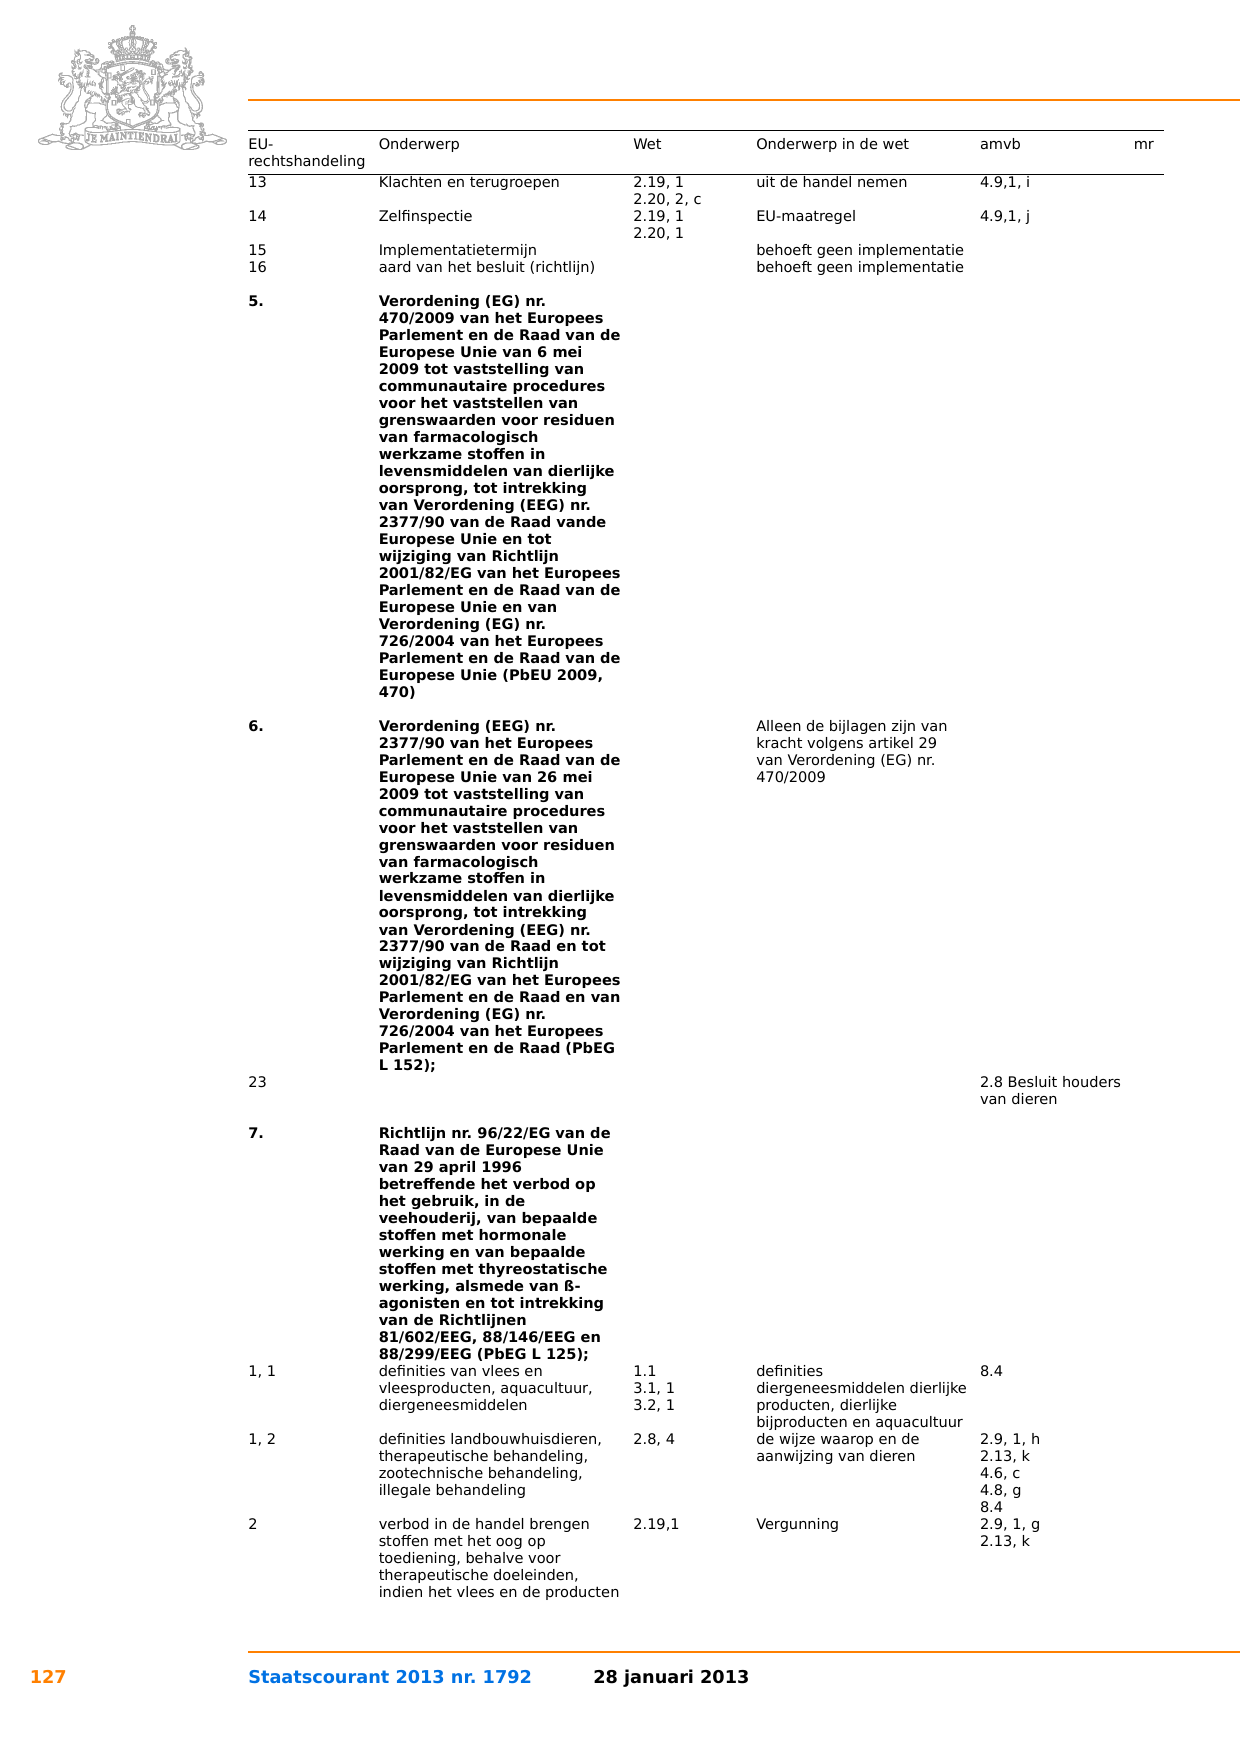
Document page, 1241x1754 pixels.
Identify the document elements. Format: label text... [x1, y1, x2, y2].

table_cell Richtlijn nr. 96/22/EG van de Raad van de Europese Unie van 29 april 1996 betreffende het verbod op het gebruik, in de veehouderij, van bepaalde stoffen met hormonale werking en van bepaalde stoffen met thyreostatische werking, alsmede van ß-agonisten en tot intrekking van de Richtlijnen 81/602/EEG, 88/146/EEG en 88/299/EEG (PbEG L 125); [373, 1125, 627, 1363]
table_cell 5. [248, 293, 373, 701]
table_cell EU-maatregel [750, 208, 974, 242]
table_header Wet [627, 131, 750, 174]
table_cell [974, 276, 1127, 293]
table_cell aard van het besluit (richtlijn) [373, 259, 627, 276]
table_cell 2 [248, 1516, 373, 1601]
table_cell [974, 701, 1127, 718]
table_cell [1128, 1431, 1163, 1516]
table_cell [1128, 1516, 1163, 1601]
table_cell Klachten en terugroepen [373, 175, 627, 208]
table_cell [750, 276, 974, 293]
table_cell Zelfinspectie [373, 208, 627, 242]
table_cell [248, 276, 373, 293]
table_cell [1128, 259, 1163, 276]
table_cell 2.8 Besluit houders van dieren [974, 1074, 1127, 1108]
table_cell behoeft geen implementatie [750, 259, 974, 276]
table_cell 2.9, 1, g 2.13, k [974, 1516, 1127, 1601]
table_cell 23 [248, 1074, 373, 1108]
table_cell [750, 701, 974, 718]
table_cell definities van vlees en vleesproducten, aquacultuur, diergeneesmiddelen [373, 1363, 627, 1431]
table_cell [1128, 242, 1163, 259]
table_cell [974, 718, 1127, 1074]
table_cell verbod in de handel brengen stoffen met het oog op toediening, behalve voor therapeutische doeleinden, indien het vlees en de producten [373, 1516, 627, 1601]
table_cell 7. [248, 1125, 373, 1363]
table_cell 2.19, 1 2.20, 2, c [627, 175, 750, 208]
picture [38, 25, 227, 150]
table_cell [750, 1125, 974, 1363]
table_cell [373, 701, 627, 718]
table_cell [1128, 1108, 1163, 1125]
table_cell [373, 1108, 627, 1125]
table_cell 2.8, 4 [627, 1431, 750, 1516]
table_cell [627, 1108, 750, 1125]
table_cell 4.9,1, j [974, 208, 1127, 242]
table_cell 14 [248, 208, 373, 242]
table_cell 13 [248, 175, 373, 208]
table_cell uit de handel nemen [750, 175, 974, 208]
table_cell [373, 276, 627, 293]
table_cell [1128, 208, 1163, 242]
table_cell [627, 276, 750, 293]
table_cell 1, 1 [248, 1363, 373, 1431]
table_cell [1128, 175, 1163, 208]
table_cell [1128, 1363, 1163, 1431]
table_cell 1.1 3.1, 1 3.2, 1 [627, 1363, 750, 1431]
table_cell [248, 1108, 373, 1125]
table_cell 6. [248, 718, 373, 1074]
table_cell 2.19,1 [627, 1516, 750, 1601]
table_cell 2.9, 1, h 2.13, k 4.6, c 4.8, g 8.4 [974, 1431, 1127, 1516]
table_header amvb [974, 131, 1127, 174]
table_header Onderwerp [373, 131, 627, 174]
table_cell Verordening (EEG) nr. 2377/90 van het Europees Parlement en de Raad van de Europese Unie van 26 mei 2009 tot vaststelling van communautaire procedures voor het vaststellen van grenswaarden voor residuen van farmacologisch werkzame stoffen in levensmiddelen van dierlijke oorsprong, tot intrekking van Verordening (EEG) nr. 2377/90 van de Raad en tot wijziging van Richtlijn 2001/82/EG van het Europees Parlement en de Raad en van Verordening (EG) nr. 726/2004 van het Europees Parlement en de Raad (PbEG L 152); [373, 718, 627, 1074]
table_cell [627, 293, 750, 701]
table_cell [1128, 1074, 1163, 1108]
table_cell de wijze waarop en de aanwijzing van dieren [750, 1431, 974, 1516]
table_cell [1128, 1125, 1163, 1363]
table_cell [1128, 701, 1163, 718]
table_cell [974, 1125, 1127, 1363]
table_cell [974, 242, 1127, 259]
table_header Onderwerp in de wet [750, 131, 974, 174]
table_cell 2.19, 1 2.20, 1 [627, 208, 750, 242]
table_cell [627, 718, 750, 1074]
table_cell [750, 293, 974, 701]
table_cell [627, 701, 750, 718]
table_cell 8.4 [974, 1363, 1127, 1431]
table_cell [750, 1108, 974, 1125]
table_cell Verordening (EG) nr. 470/2009 van het Europees Parlement en de Raad van de Europese Unie van 6 mei 2009 tot vaststelling van communautaire procedures voor het vaststellen van grenswaarden voor residuen van farmacologisch werkzame stoffen in levensmiddelen van dierlijke oorsprong, tot intrekking van Verordening (EEG) nr. 2377/90 van de Raad vande Europese Unie en tot wijziging van Richtlijn 2001/82/EG van het Europees Parlement en de Raad van de Europese Unie en van Verordening (EG) nr. 726/2004 van het Europees Parlement en de Raad van de Europese Unie (PbEU 2009, 470) [373, 293, 627, 701]
table_cell [1128, 293, 1163, 701]
table_cell [1128, 276, 1163, 293]
table_cell definities diergeneesmiddelen dierlijke producten, dierlijke bijproducten en aquacultuur [750, 1363, 974, 1431]
table_cell [974, 293, 1127, 701]
table_cell Vergunning [750, 1516, 974, 1601]
table_cell [1128, 718, 1163, 1074]
table_cell [750, 1074, 974, 1108]
table_cell 15 [248, 242, 373, 259]
table_cell [627, 1074, 750, 1108]
table_cell definities landbouwhuisdieren, therapeutische behandeling, zootechnische behandeling, illegale behandeling [373, 1431, 627, 1516]
table_cell [248, 701, 373, 718]
table_cell [974, 259, 1127, 276]
table_cell [627, 1125, 750, 1363]
table_cell 16 [248, 259, 373, 276]
table_cell 4.9,1, i [974, 175, 1127, 208]
table_cell [627, 242, 750, 259]
table_cell Implementatietermijn [373, 242, 627, 259]
table_cell [373, 1074, 627, 1108]
table_cell [627, 259, 750, 276]
table_cell [974, 1108, 1127, 1125]
table_cell behoeft geen implementatie [750, 242, 974, 259]
table_header EU-rechtshandeling [248, 131, 373, 174]
table_cell 1, 2 [248, 1431, 373, 1516]
table_cell Alleen de bijlagen zijn van kracht volgens artikel 29 van Verordening (EG) nr. 470/2009 [750, 718, 974, 1074]
table_header mr [1128, 131, 1163, 174]
